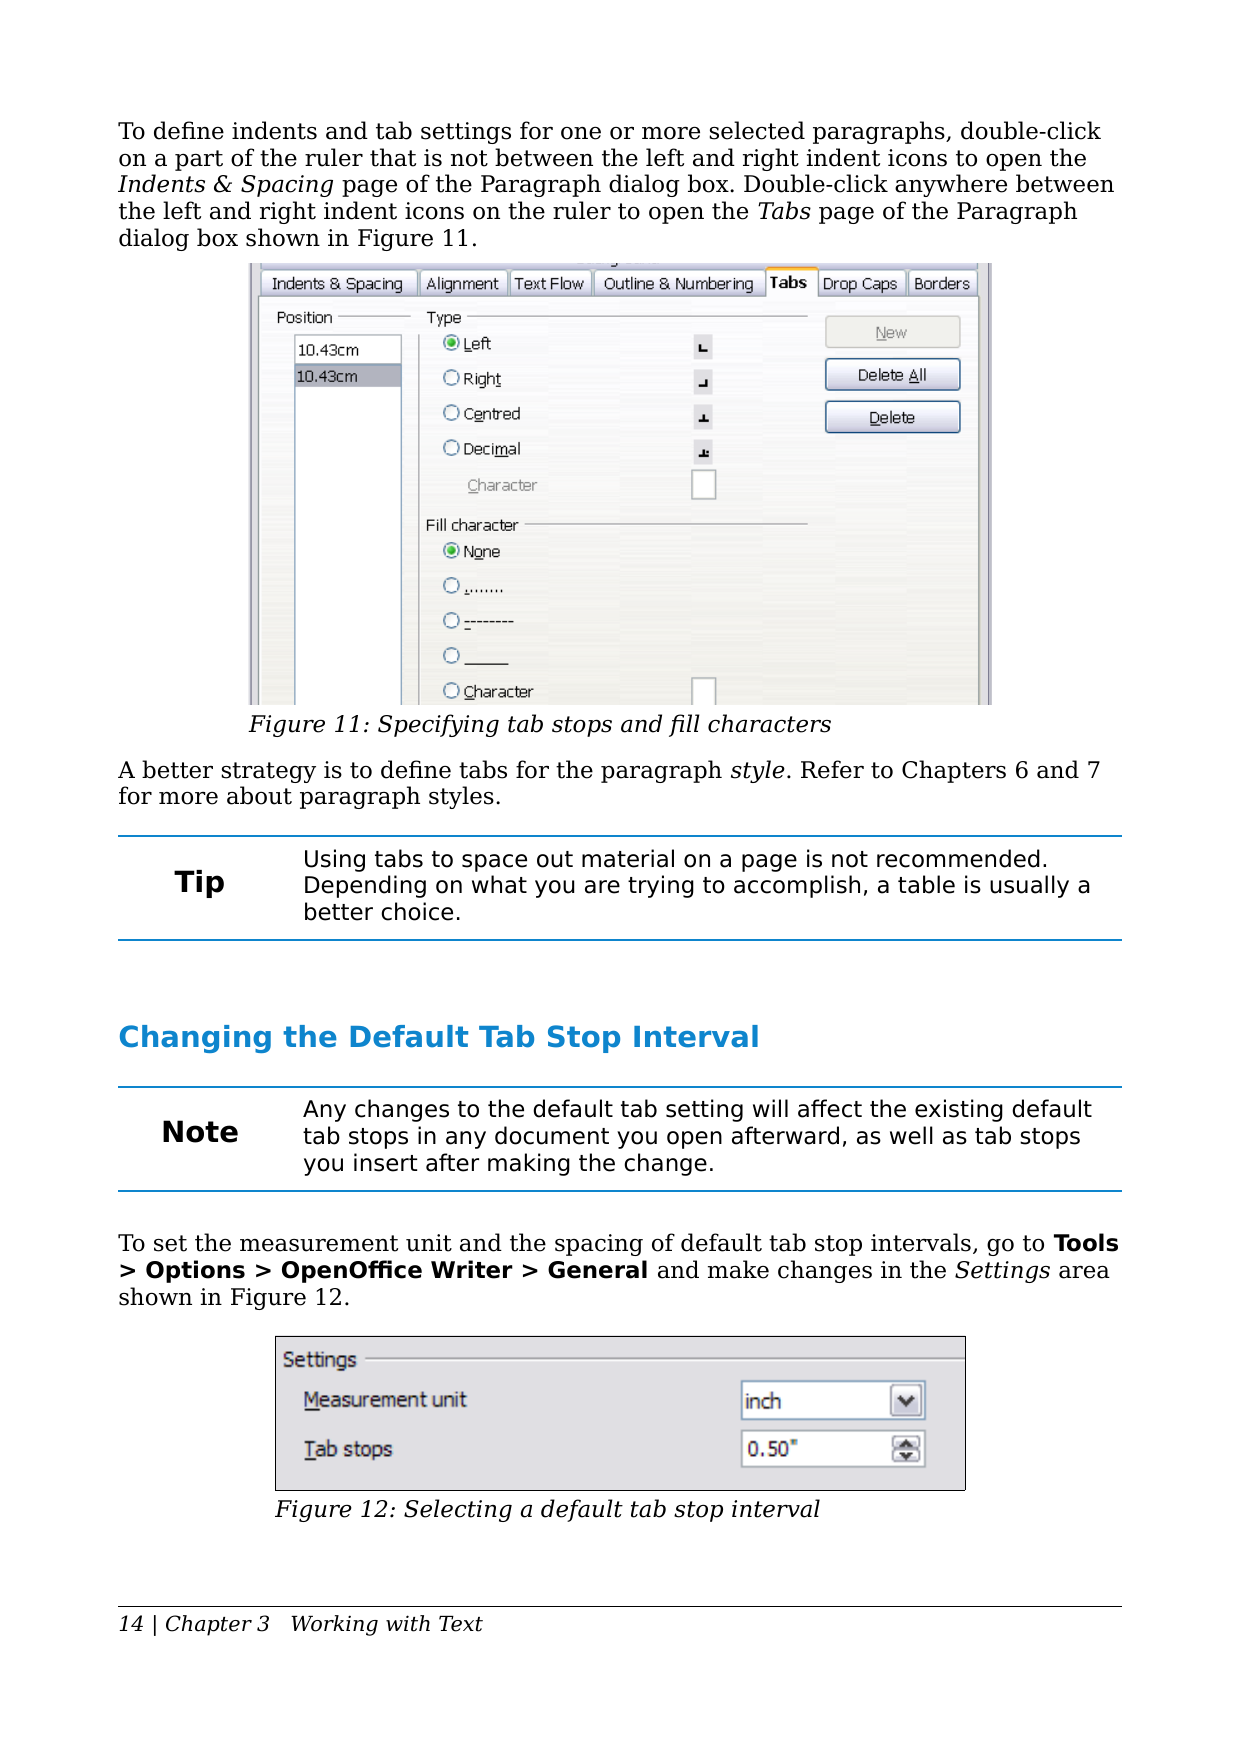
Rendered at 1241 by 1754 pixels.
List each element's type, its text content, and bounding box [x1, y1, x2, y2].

picture [276, 1337, 965, 1490]
text A better strategy is to define tabs for the paragraph style. Refer to Chapters 6 and 7 for more about paragraph styles. [118, 757, 1122, 810]
text To define indents and tab settings for one or more selected paragraphs, double-click on a part of the ruler that is not between the left and right indent icons to open the Indents & Spacing page of the Paragraph dialog box. Double-click anywhere between the left and right indent icons on the ruler to open the Tabs page of the Paragraph dialog box shown in Figure 11. [118, 118, 1122, 251]
table_header Note [118, 1088, 281, 1189]
text To set the measurement unit and the spacing of default tab stop intervals, go to Tools > Options > OpenOffice Writer > General and make changes in the Settings area shown in Figure 12. [118, 1231, 1122, 1311]
text Figure 12: Selecting a default tab stop interval [275, 1497, 965, 1523]
text Figure 11: Specifying tab stops and fill characters [249, 711, 991, 738]
table_header Using tabs to space out material on a page is not recommended. Depending on what you are trying to accomplish, a table is usually a better choice. [281, 837, 1122, 939]
subtitle Changing the Default Tab Stop Interval [118, 1021, 1122, 1055]
picture [248, 263, 992, 705]
table_header Tip [118, 837, 281, 939]
table_header Any changes to the default tab setting will affect the existing default tab stops in any document you open afterward, as well as tab stops you insert after making the change. [281, 1088, 1122, 1189]
